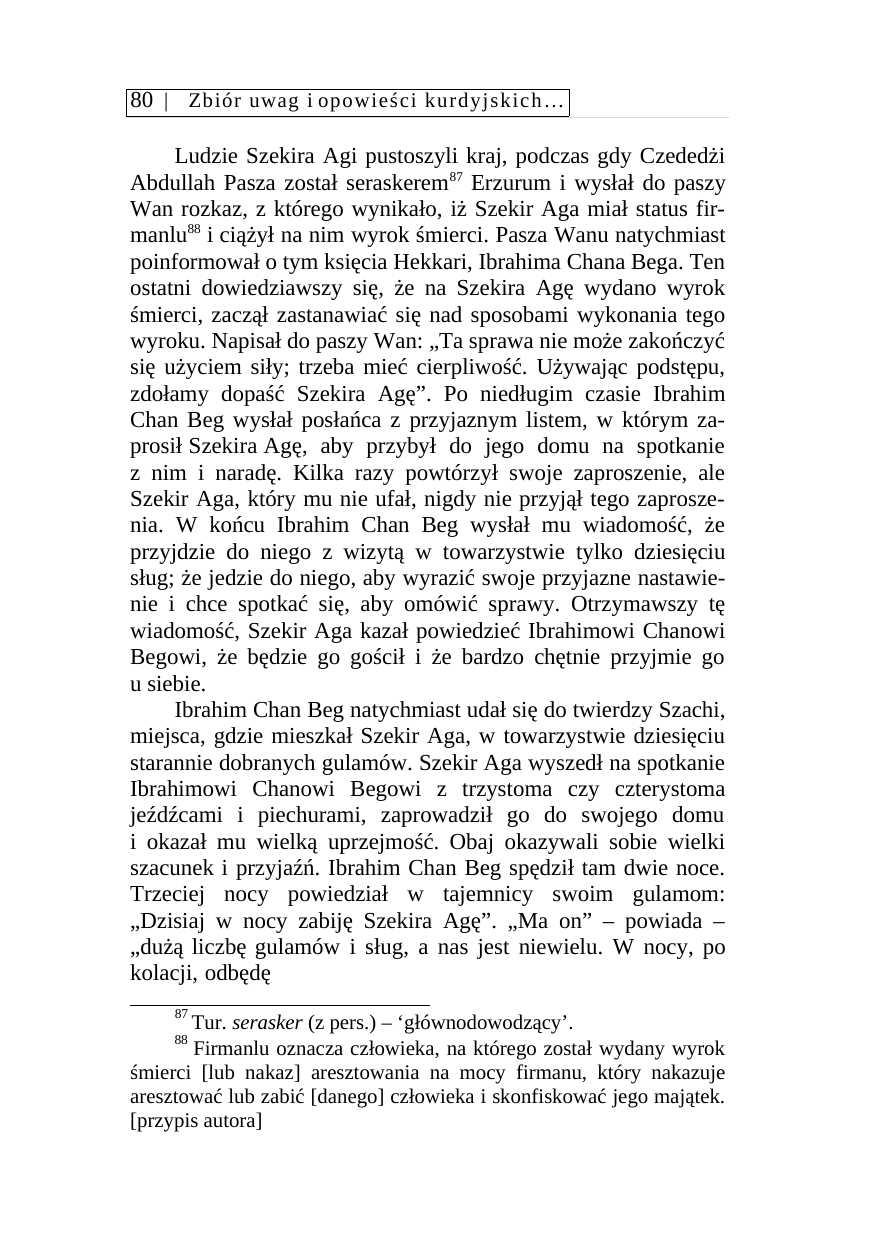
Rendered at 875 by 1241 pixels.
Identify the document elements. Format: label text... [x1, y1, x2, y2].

text Ludzie Szekira Agi pustoszyli kraj, podczas gdy Czededżi Abdullah Pasza został seraskerem87 Erzurum i wysłał do paszy Wan rozkaz, z którego wynikało, iż Szekir Aga miał status fir- manlu88 i ciążył na nim wyrok śmierci. Pasza Wanu natychmiast poinformował o tym księcia Hekkari, Ibrahima Chana Bega. Ten ostatni dowiedziawszy się, że na Szekira Agę wydano wyrok śmierci, zaczął zastanawiać się nad sposobami wykonania tego wyroku. Napisał do paszy Wan: „Ta sprawa nie może zakończyć się użyciem siły; trzeba mieć cierpliwość. Używając podstępu, zdołamy dopaść Szekira Agę”. Po niedługim czasie Ibrahim Chan Beg wysłał posłańca z przyjaznym listem, w którym za- prosił Szekira Agę, aby przybył do jego domu na spotkanie z nim i naradę. Kilka razy powtórzył swoje zaproszenie, ale Szekir Aga, który mu nie ufał, nigdy nie przyjął tego zaprosze- nia. W końcu Ibrahim Chan Beg wysłał mu wiadomość, że przyjdzie do niego z wizytą w towarzystwie tylko dziesięciu sług; że jedzie do niego, aby wyrazić swoje przyjazne nastawie- nie i chce spotkać się, aby omówić sprawy. Otrzymawszy tę wiadomość, Szekir Aga kazał powiedzieć Ibrahimowi Chanowi Begowi, że będzie go gościł i że bardzo chętnie przyjmie go u siebie. [130, 142, 726, 696]
text Ibrahim Chan Beg natychmiast udał się do twierdzy Szachi, miejsca, gdzie mieszkał Szekir Aga, w towarzystwie dziesięciu starannie dobranych gulamów. Szekir Aga wyszedł na spotkanie Ibrahimowi Chanowi Begowi z trzystoma czy czterystoma jeźdźcami i piechurami, zaprowadził go do swojego domu i okazał mu wielką uprzejmość. Obaj okazywali sobie wielki szacunek i przyjaźń. Ibrahim Chan Beg spędził tam dwie noce. Trzeciej nocy powiedział w tajemnicy swoim gulamom: „Dzisiaj w nocy zabiję Szekira Agę”. „Ma on” – powiada – „dużą liczbę gulamów i sług, a nas jest niewielu. W nocy, po kolacji, odbędę [130, 696, 726, 986]
text 87 Tur. serasker (z pers.) – ‘głównodowodzący’. [174, 1004, 755, 1034]
text 88 Firmanlu oznacza człowieka, na którego został wydany wyrok śmierci [lub nakaz] aresztowania na mocy firmanu, który nakazuje aresztować lub zabić [danego] człowieka i skonfiskować jego majątek. [przypis autora] [130, 1036, 726, 1132]
